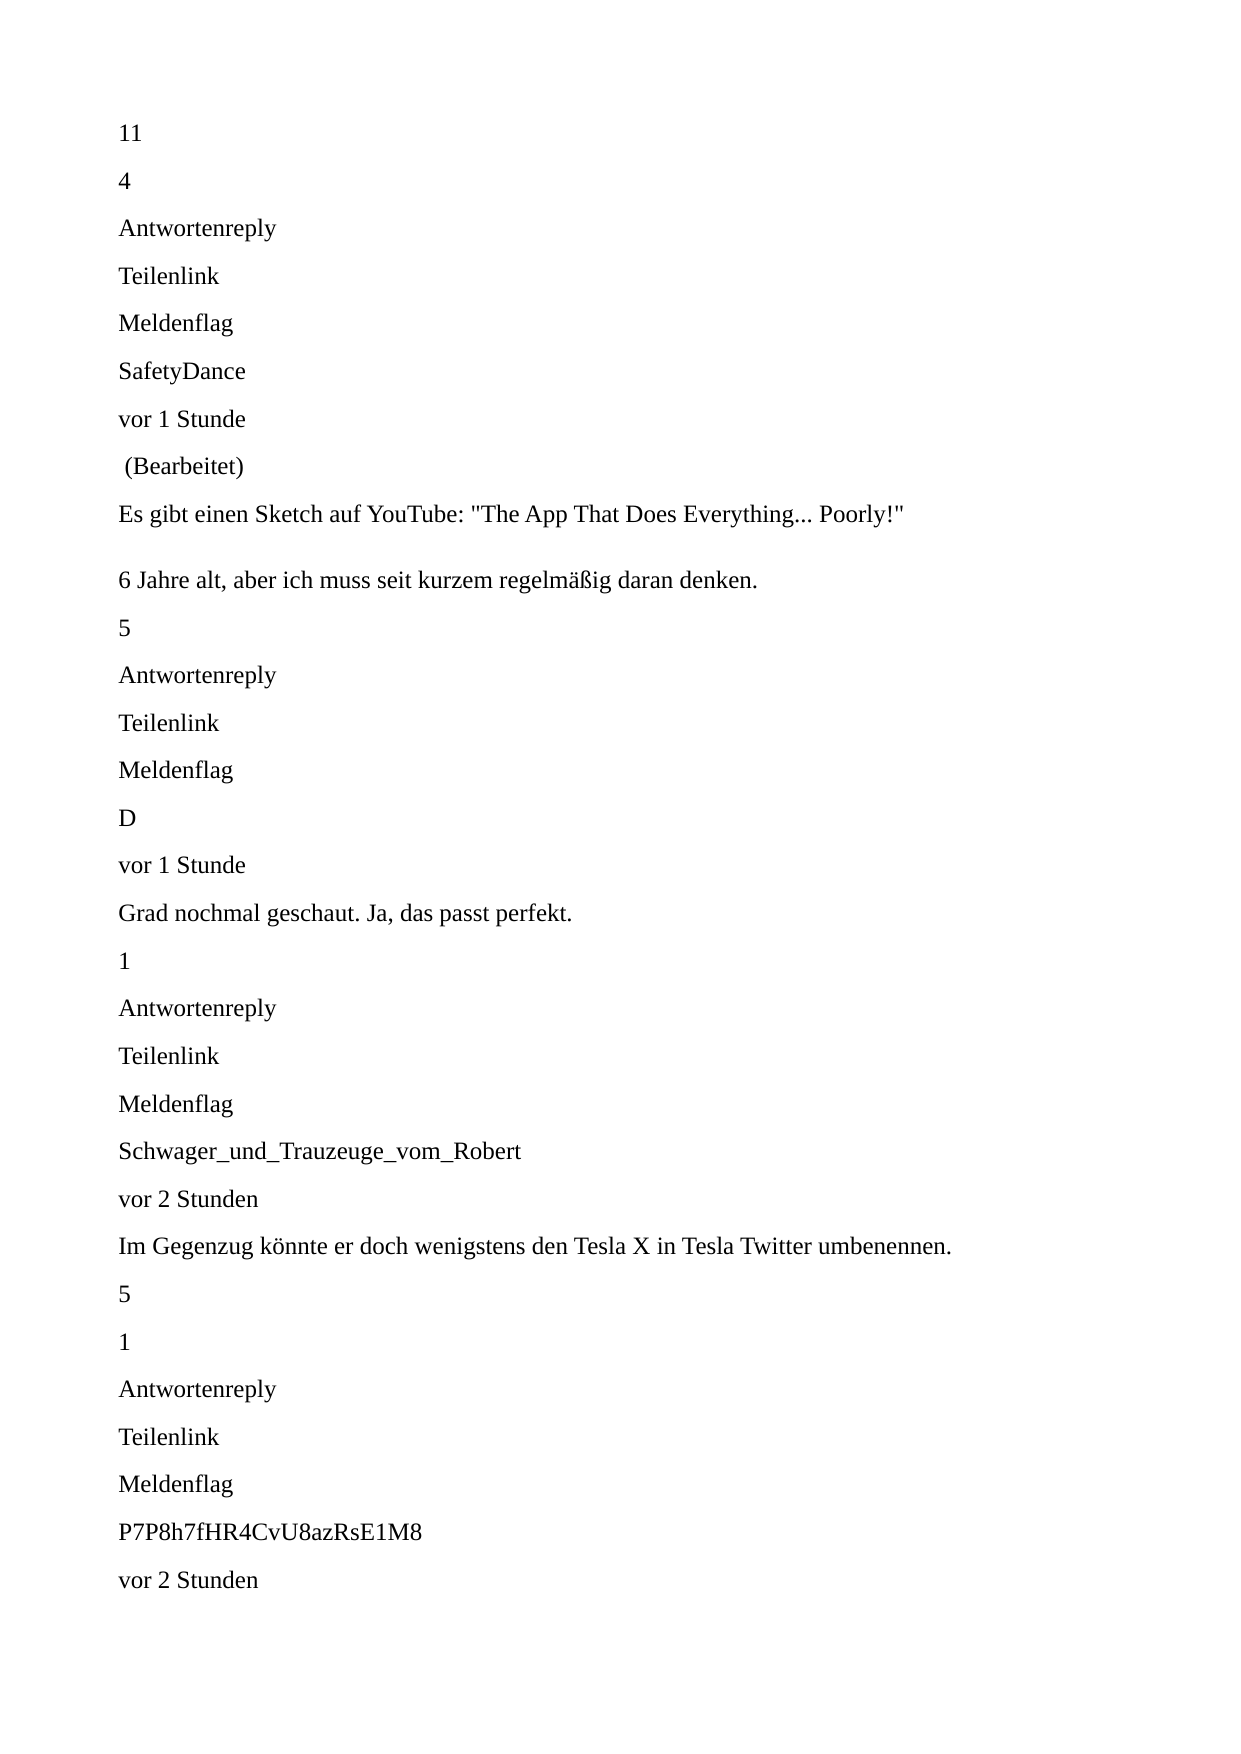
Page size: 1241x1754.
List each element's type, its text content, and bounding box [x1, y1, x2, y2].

text (Bearbeitet) [118, 451, 1122, 480]
text 1 [118, 1327, 1122, 1355]
text 4 [118, 166, 1122, 194]
text vor 2 Stunden [118, 1565, 1122, 1593]
text Schwager_und_Trauzeuge_vom_Robert [118, 1136, 1122, 1165]
text Im Gegenzug könnte er doch wenigstens den Tesla X in Tesla Twitter umbenennen. [118, 1231, 1122, 1260]
text Teilenlink [118, 1041, 1122, 1070]
text Meldenflag [118, 1469, 1122, 1498]
text Teilenlink [118, 708, 1122, 737]
text vor 1 Stunde [118, 404, 1122, 432]
text Meldenflag [118, 755, 1122, 784]
text SafetyDance [118, 356, 1122, 385]
text P7P8h7fHR4CvU8azRsE1M8 [118, 1517, 1122, 1546]
text vor 1 Stunde [118, 851, 1122, 879]
text Antwortenreply [118, 213, 1122, 242]
text 5 [118, 613, 1122, 641]
text Antwortenreply [118, 660, 1122, 689]
text 5 [118, 1279, 1122, 1308]
text Teilenlink [118, 261, 1122, 290]
text Meldenflag [118, 1089, 1122, 1117]
text Teilenlink [118, 1422, 1122, 1451]
text Antwortenreply [118, 1374, 1122, 1403]
text Es gibt einen Sketch auf YouTube: "The App That Does Everything... Poorly!" 6 Jahre alt, aber ich muss seit kurzem regelmäßig daran denken. [118, 499, 1122, 594]
text Grad nochmal geschaut. Ja, das passt perfekt. [118, 898, 1122, 927]
text Meldenflag [118, 308, 1122, 337]
text 1 [118, 946, 1122, 974]
text vor 2 Stunden [118, 1184, 1122, 1213]
text Antwortenreply [118, 993, 1122, 1022]
text 11 [118, 118, 1122, 147]
text D [118, 803, 1122, 832]
